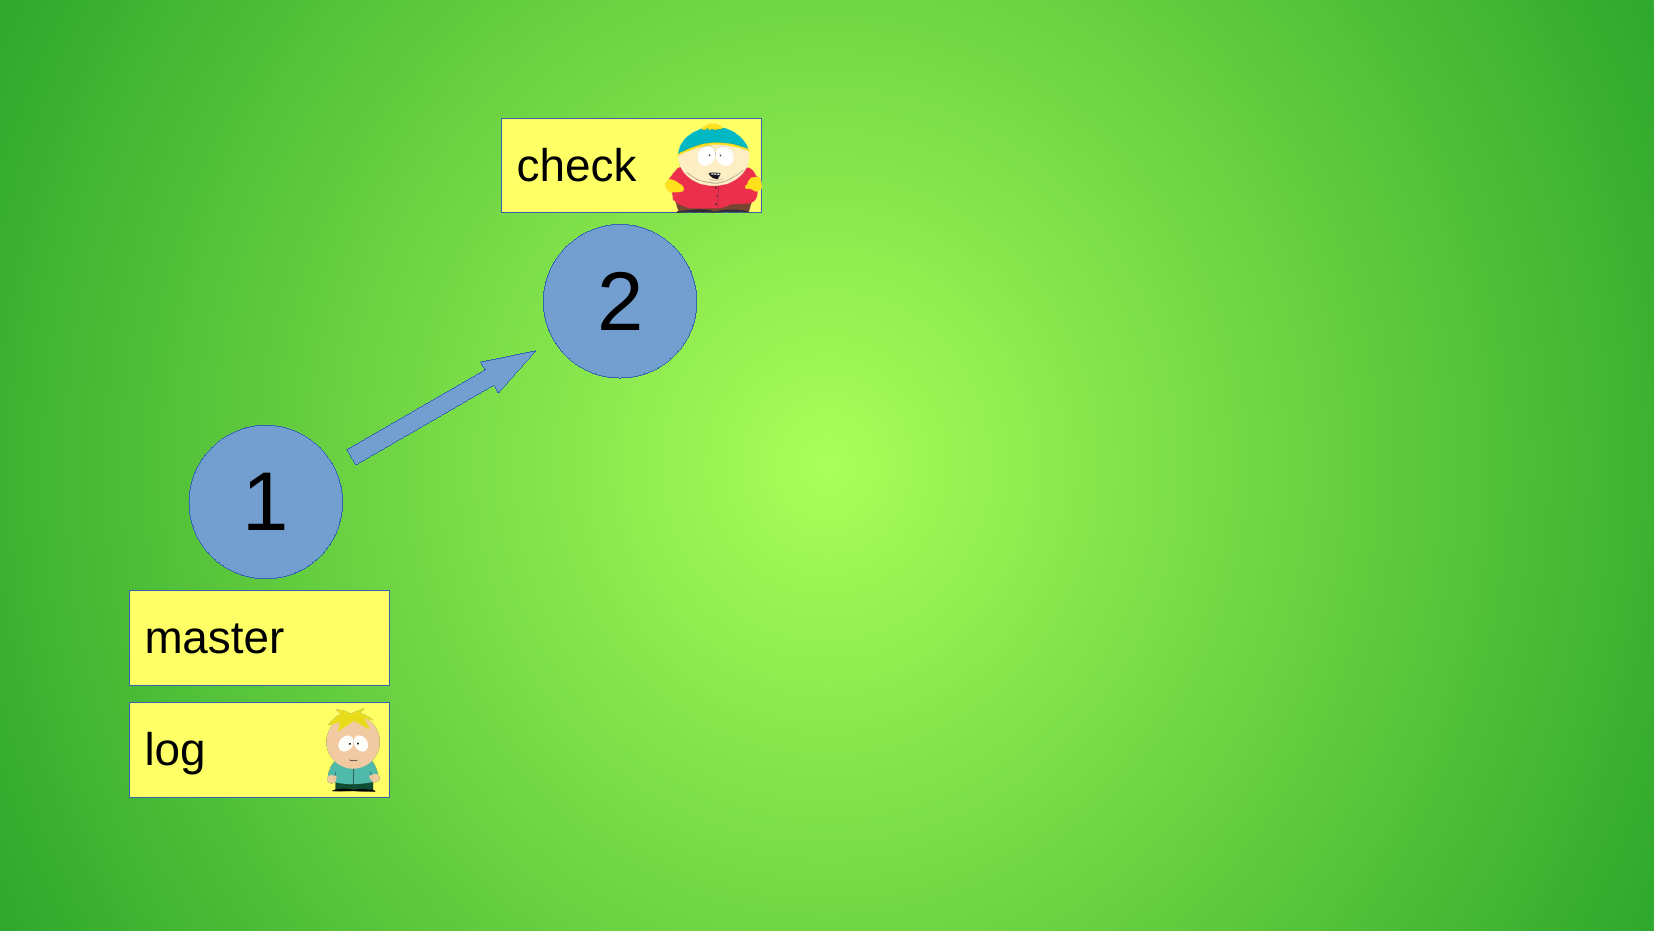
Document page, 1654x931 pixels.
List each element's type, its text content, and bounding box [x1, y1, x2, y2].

picture [326, 708, 380, 792]
picture [665, 123, 762, 213]
text_box master [129, 590, 390, 686]
text_box log [129, 702, 390, 798]
text_box check [501, 118, 762, 213]
text_box [346, 350, 536, 465]
text_box 1 [188, 425, 343, 579]
text_box 2 [543, 224, 697, 379]
